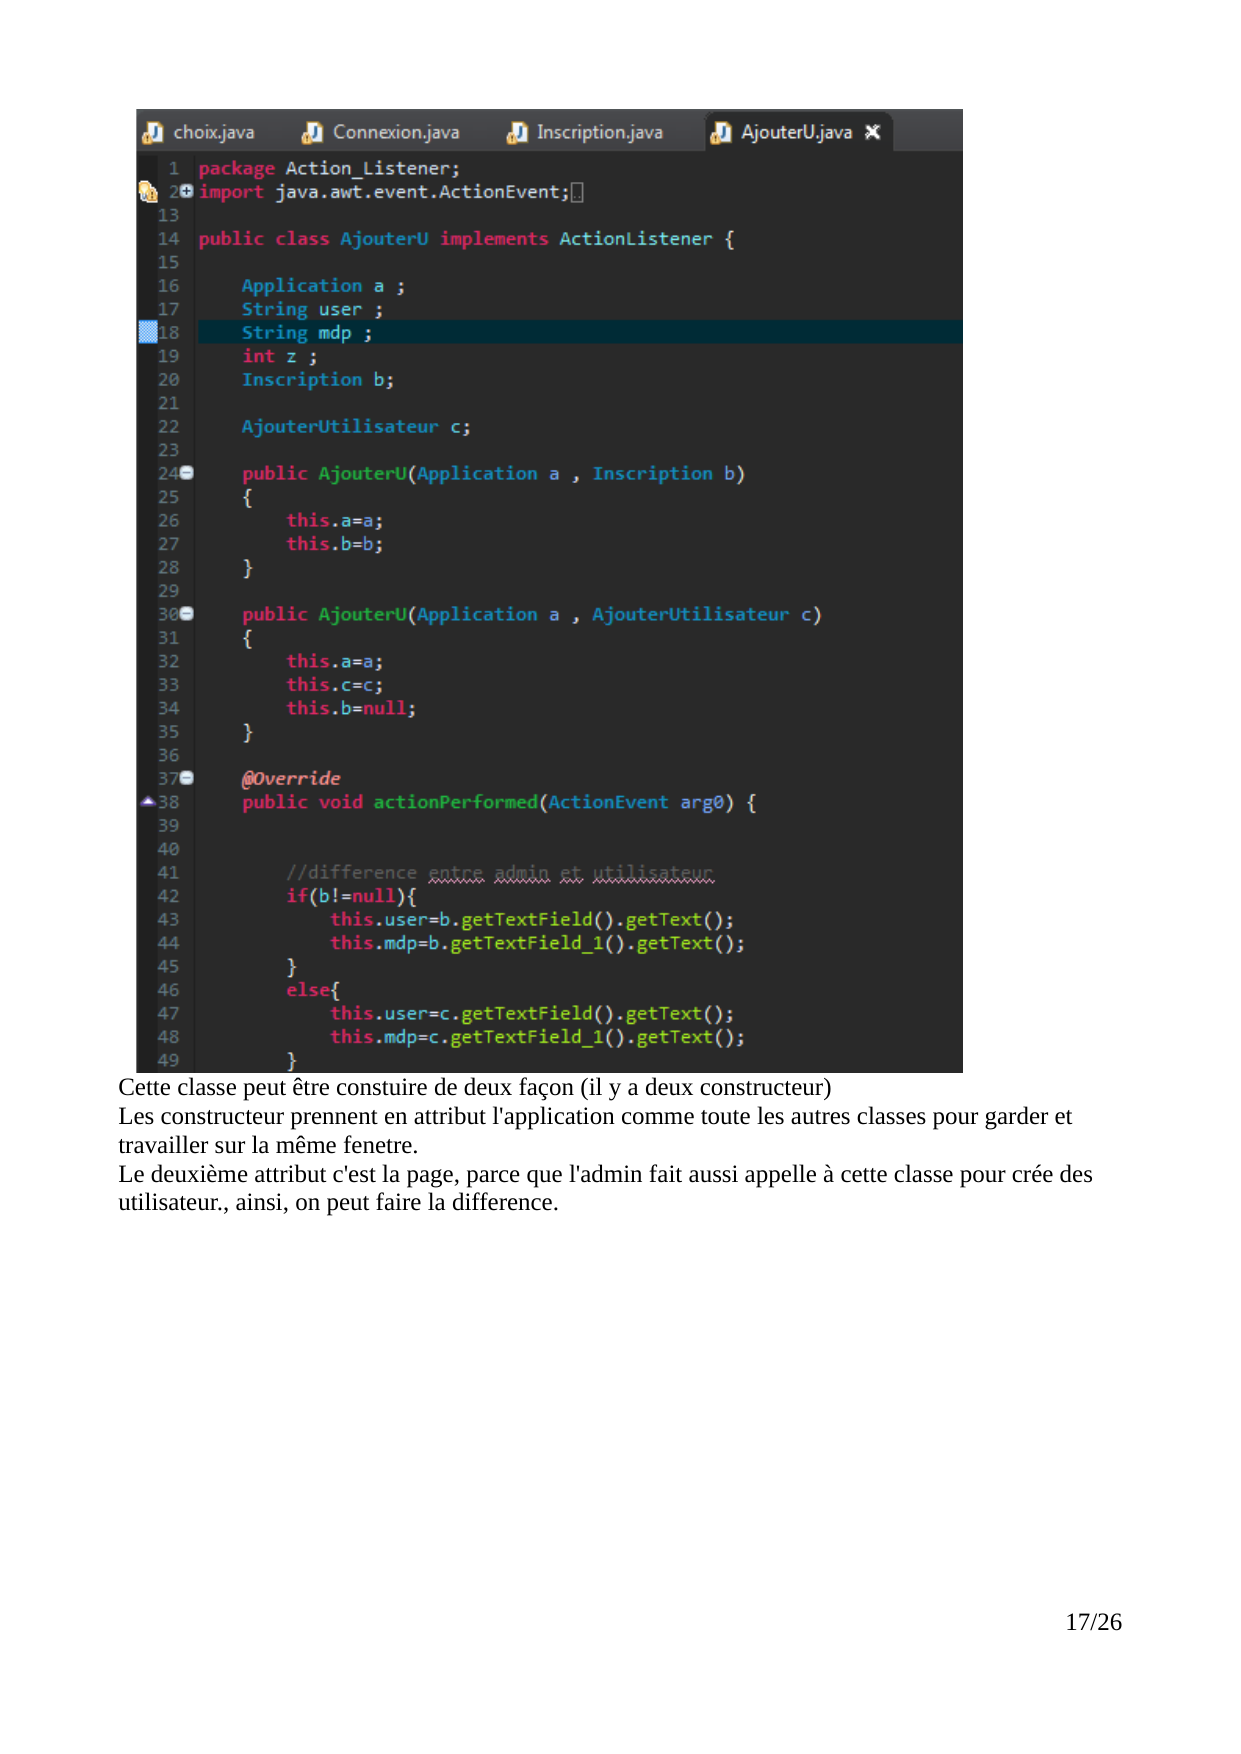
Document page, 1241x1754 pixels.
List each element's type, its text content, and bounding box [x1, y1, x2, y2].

text Le deuxième attribut c'est la page, parce que l'admin fait aussi appelle à cette classe pour crée des utilisateur., ainsi, on peut faire la difference. [118, 1159, 1122, 1216]
text Les constructeur prennent en attribut l'application comme toute les autres classes pour garder et travailler sur la même fenetre. [118, 1101, 1122, 1159]
picture [136, 109, 963, 1073]
text Cette classe peut être constuire de deux façon (il y a deux constructeur) [118, 1073, 1122, 1101]
